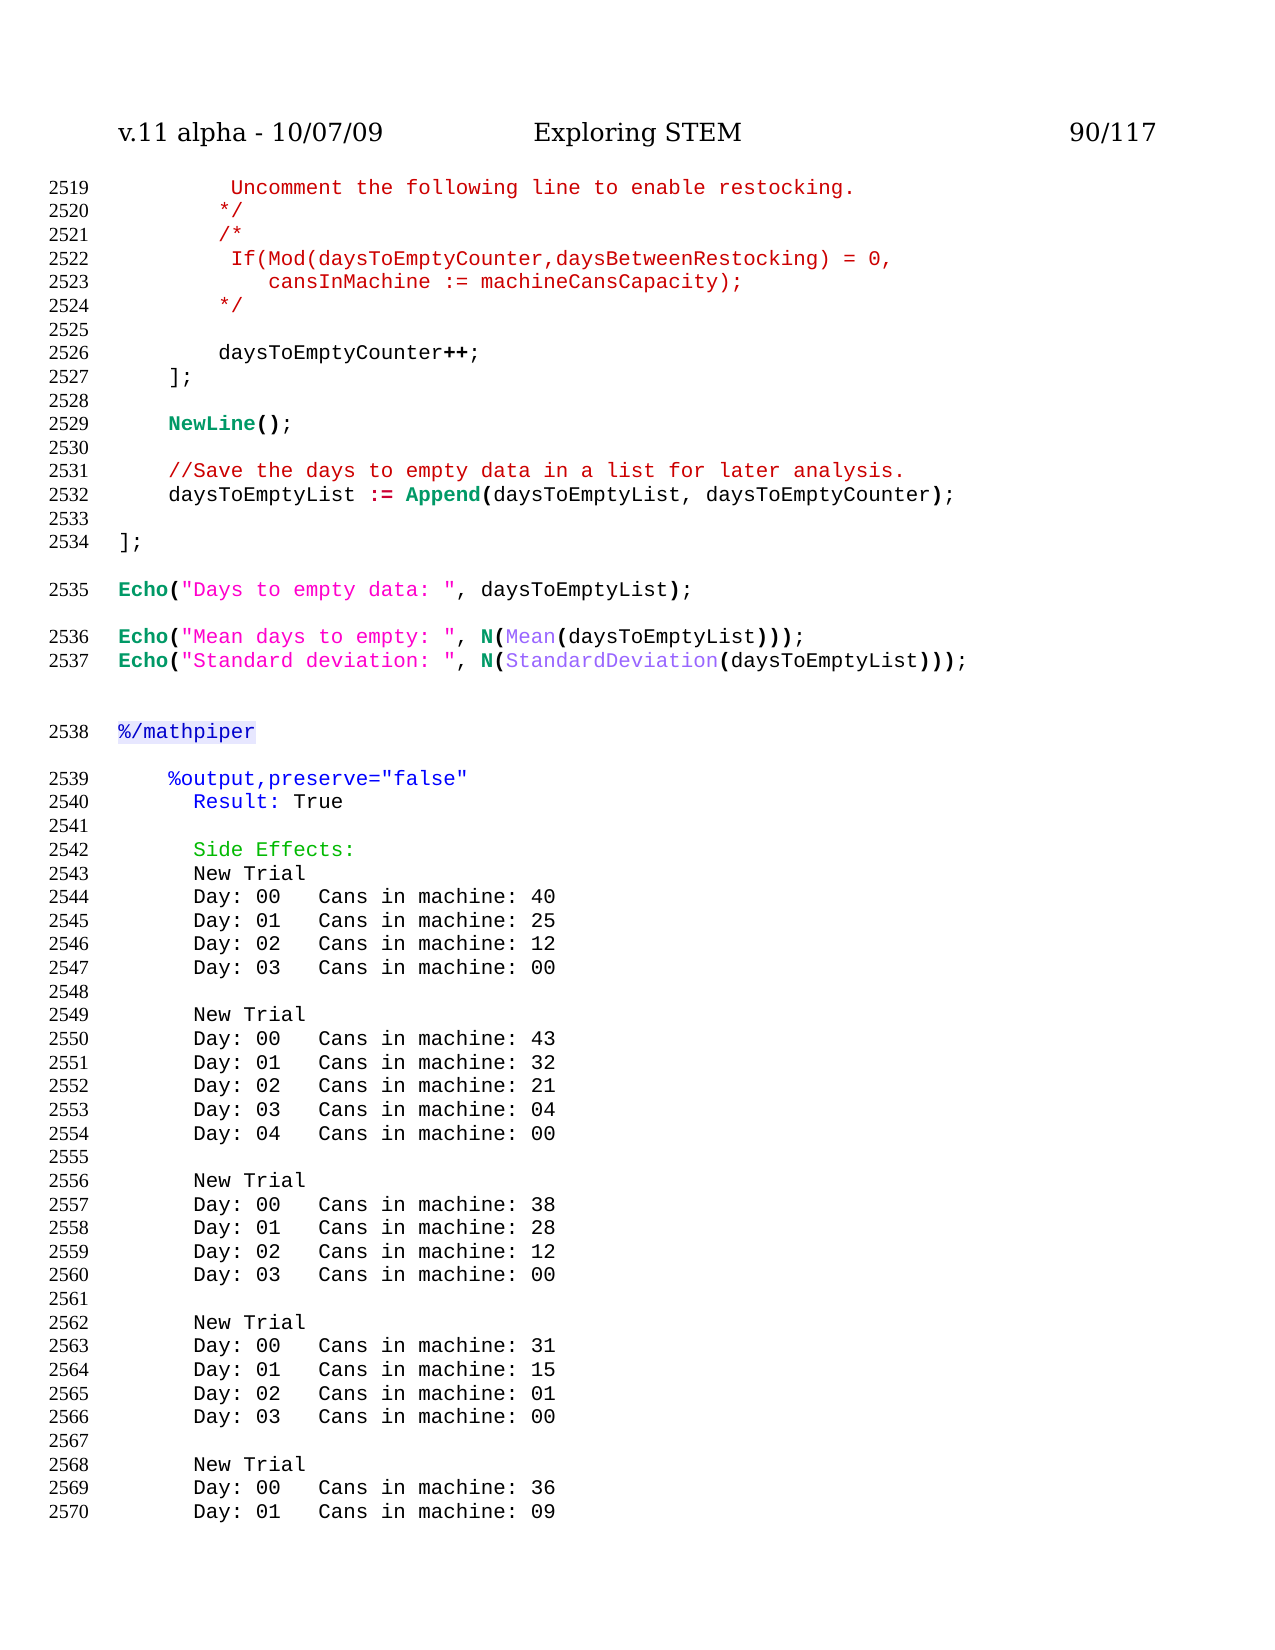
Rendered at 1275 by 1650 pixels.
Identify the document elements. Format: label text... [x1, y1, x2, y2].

text Uncomment the following line to enable restocking. [118, 177, 1157, 200]
text Echo("Standard deviation: ", N(StandardDeviation(daysToEmptyList))); [118, 650, 1157, 673]
text Result: True [118, 792, 1157, 815]
text daysToEmptyList := Append(daysToEmptyList, daysToEmptyCounter); [118, 484, 1157, 508]
text Day: 01 Cans in machine: 09 [118, 1501, 1157, 1524]
text New Trial [118, 1170, 1157, 1193]
text Day: 03 Cans in machine: 00 [118, 1406, 1157, 1430]
text */ [118, 295, 1157, 319]
text New Trial [118, 862, 1157, 886]
text Day: 02 Cans in machine: 21 [118, 1075, 1157, 1099]
text Day: 03 Cans in machine: 04 [118, 1099, 1157, 1123]
text Day: 02 Cans in machine: 12 [118, 933, 1157, 957]
text Day: 01 Cans in machine: 32 [118, 1052, 1157, 1075]
text Day: 03 Cans in machine: 00 [118, 957, 1157, 981]
text Day: 01 Cans in machine: 15 [118, 1359, 1157, 1383]
text Day: 03 Cans in machine: 00 [118, 1264, 1157, 1288]
text */ [118, 200, 1157, 224]
text Day: 00 Cans in machine: 36 [118, 1477, 1157, 1501]
text Day: 00 Cans in machine: 40 [118, 886, 1157, 910]
text ]; [118, 366, 1157, 389]
text New Trial [118, 1312, 1157, 1335]
text Echo("Days to empty data: ", daysToEmptyList); [118, 579, 1157, 602]
text Day: 02 Cans in machine: 12 [118, 1241, 1157, 1264]
text Day: 01 Cans in machine: 25 [118, 910, 1157, 933]
text %/mathpiper [118, 721, 1157, 744]
text Day: 00 Cans in machine: 43 [118, 1028, 1157, 1052]
text Echo("Mean days to empty: ", N(Mean(daysToEmptyList))); [118, 626, 1157, 650]
text New Trial [118, 1004, 1157, 1028]
text cansInMachine := machineCansCapacity); [118, 271, 1157, 295]
text /* [118, 224, 1157, 248]
text NewLine(); [118, 413, 1157, 437]
text Day: 00 Cans in machine: 38 [118, 1193, 1157, 1217]
text Day: 01 Cans in machine: 28 [118, 1217, 1157, 1241]
text Day: 02 Cans in machine: 01 [118, 1383, 1157, 1406]
text If(Mod(daysToEmptyCounter,daysBetweenRestocking) = 0, [118, 248, 1157, 271]
text Day: 04 Cans in machine: 00 [118, 1123, 1157, 1146]
text Day: 00 Cans in machine: 31 [118, 1335, 1157, 1359]
text %output,preserve="false" [118, 768, 1157, 792]
text daysToEmptyCounter++; [118, 342, 1157, 366]
text //Save the days to empty data in a list for later analysis. [118, 461, 1157, 484]
text New Trial [118, 1454, 1157, 1477]
text ]; [118, 531, 1157, 555]
text Side Effects: [118, 839, 1157, 862]
